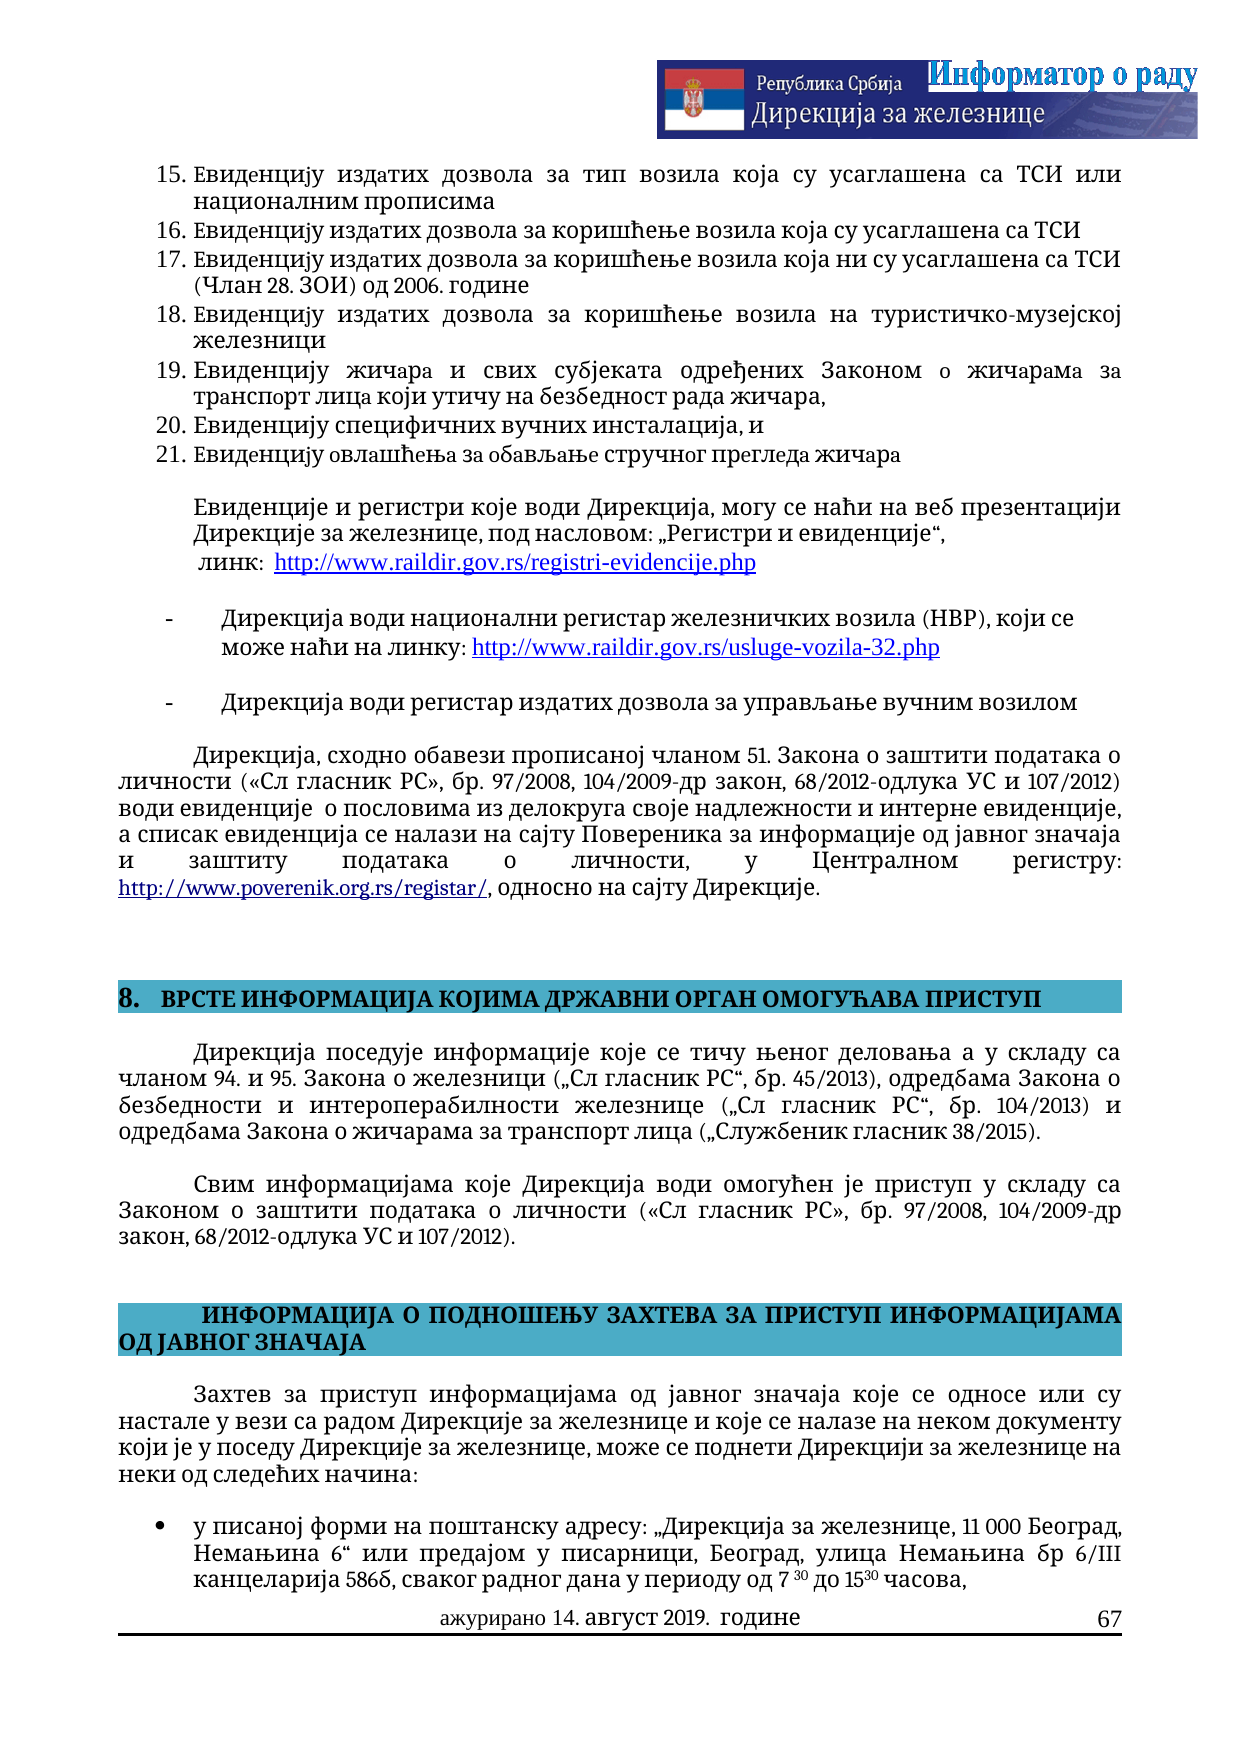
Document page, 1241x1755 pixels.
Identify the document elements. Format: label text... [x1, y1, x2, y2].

subtitle Информација о подношењу захтева за приступ информацијама од јавног значаја [118, 1303, 1122, 1356]
text Дирекција, сходно обавези прописаној чланом 51. Закона о заштити података о личности («Сл гласник РС», бр. 97/2008, 104/2009-др закон, 68/2012-одлука УС и 107/2012) води евиденције о пословима из делокруга своје надлежности и интерне евиденције, а списак евиденција се налази на сајту Повереника за информације од јавног значаја и заштиту података о личности, у Централном регистру: http://www.poverenik.org.rs/registar/, односно на сајту Дирекције. [118, 743, 1122, 901]
list Евиденцију специфичних вучних инсталација, и [156, 410, 1122, 439]
text Дирекција поседује информације које се тичу њеног деловања а у складу са чланом 94. и 95. Закона о железници („Сл гласник РС“, бр. 45/2013), одредбама Закона о безбедности и интероперабилности железнице („Сл гласник РС“, бр. 104/2013) и одредбама Закона о жичарама за транспорт лица („Службеник гласник 38/2015). [118, 1040, 1122, 1145]
list Eвидeнциjу издaтих дозвола за тип возила која су усаглашена са ТСИ или националним прописима [156, 159, 1122, 215]
list Eвидeнциjу oвлaшћeњa зa oбaвљaњe стручнoг прeглeдa жичaрa [156, 439, 1122, 468]
subtitle Врсте информација којима Државни орган омогућава приступ [118, 980, 1122, 1013]
list у писаној форми на поштанску адресу: „Дирекција за железнице, 11 000 Београд, Немањина 6“ или предајом у писарници, Београд, улица Немањина бр 6/III канцеларија 586б, сваког радног дана у периоду од 7 30 до 1530 часова, [156, 1514, 1122, 1593]
list Eвидeнциjу издaтих дозвола за коришћење возила која ни су усаглашена са ТСИ (Члан 28. ЗОИ) од 2006. године [156, 244, 1122, 299]
list Eвидeнциjу издaтих дозвола за коришћење возила која су усаглашена са ТСИ [156, 215, 1122, 244]
list Евиденцију жичaрa и свих субјеката одређених Законом o жичaрaмa зa трaнспoрт лицa који утичу на безбедност рада жичара, [156, 355, 1122, 410]
text Свим информацијама које Дирекција води омогућен је приступ у складу са Законом о заштити података о личности («Сл гласник РС», бр. 97/2008, 104/2009-др закон, 68/2012-одлука УС и 107/2012). [118, 1171, 1122, 1251]
text линк: http://www.raildir.gov.rs/registri-evidencije.php [193, 547, 1122, 576]
list Дирекција води национални регистар железничких возила (НВР), који се може наћи на линку: http://www.raildir.gov.rs/usluge-vozila-32.php [165, 603, 1122, 661]
list Дирекција води регистар издатих дозвола за управљање вучним возилом [165, 687, 1122, 716]
text Евиденције и регистри које води Дирекција, могу се наћи на веб презентацији Дирекције за железнице, под насловом: „Регистри и евиденције“, [193, 494, 1122, 547]
text Захтев за приступ информацијама од јавног значаја које се односе или су настале у вези са радом Дирекције за железнице и које се налазе на неком документу који је у поседу Дирекције за железнице, може се поднети Дирекцији за железнице на неки од следећих начина: [118, 1382, 1122, 1488]
list Eвидeнциjу издaтих дозвола за коришћење возила на туристичко-музејској железници [156, 299, 1122, 355]
